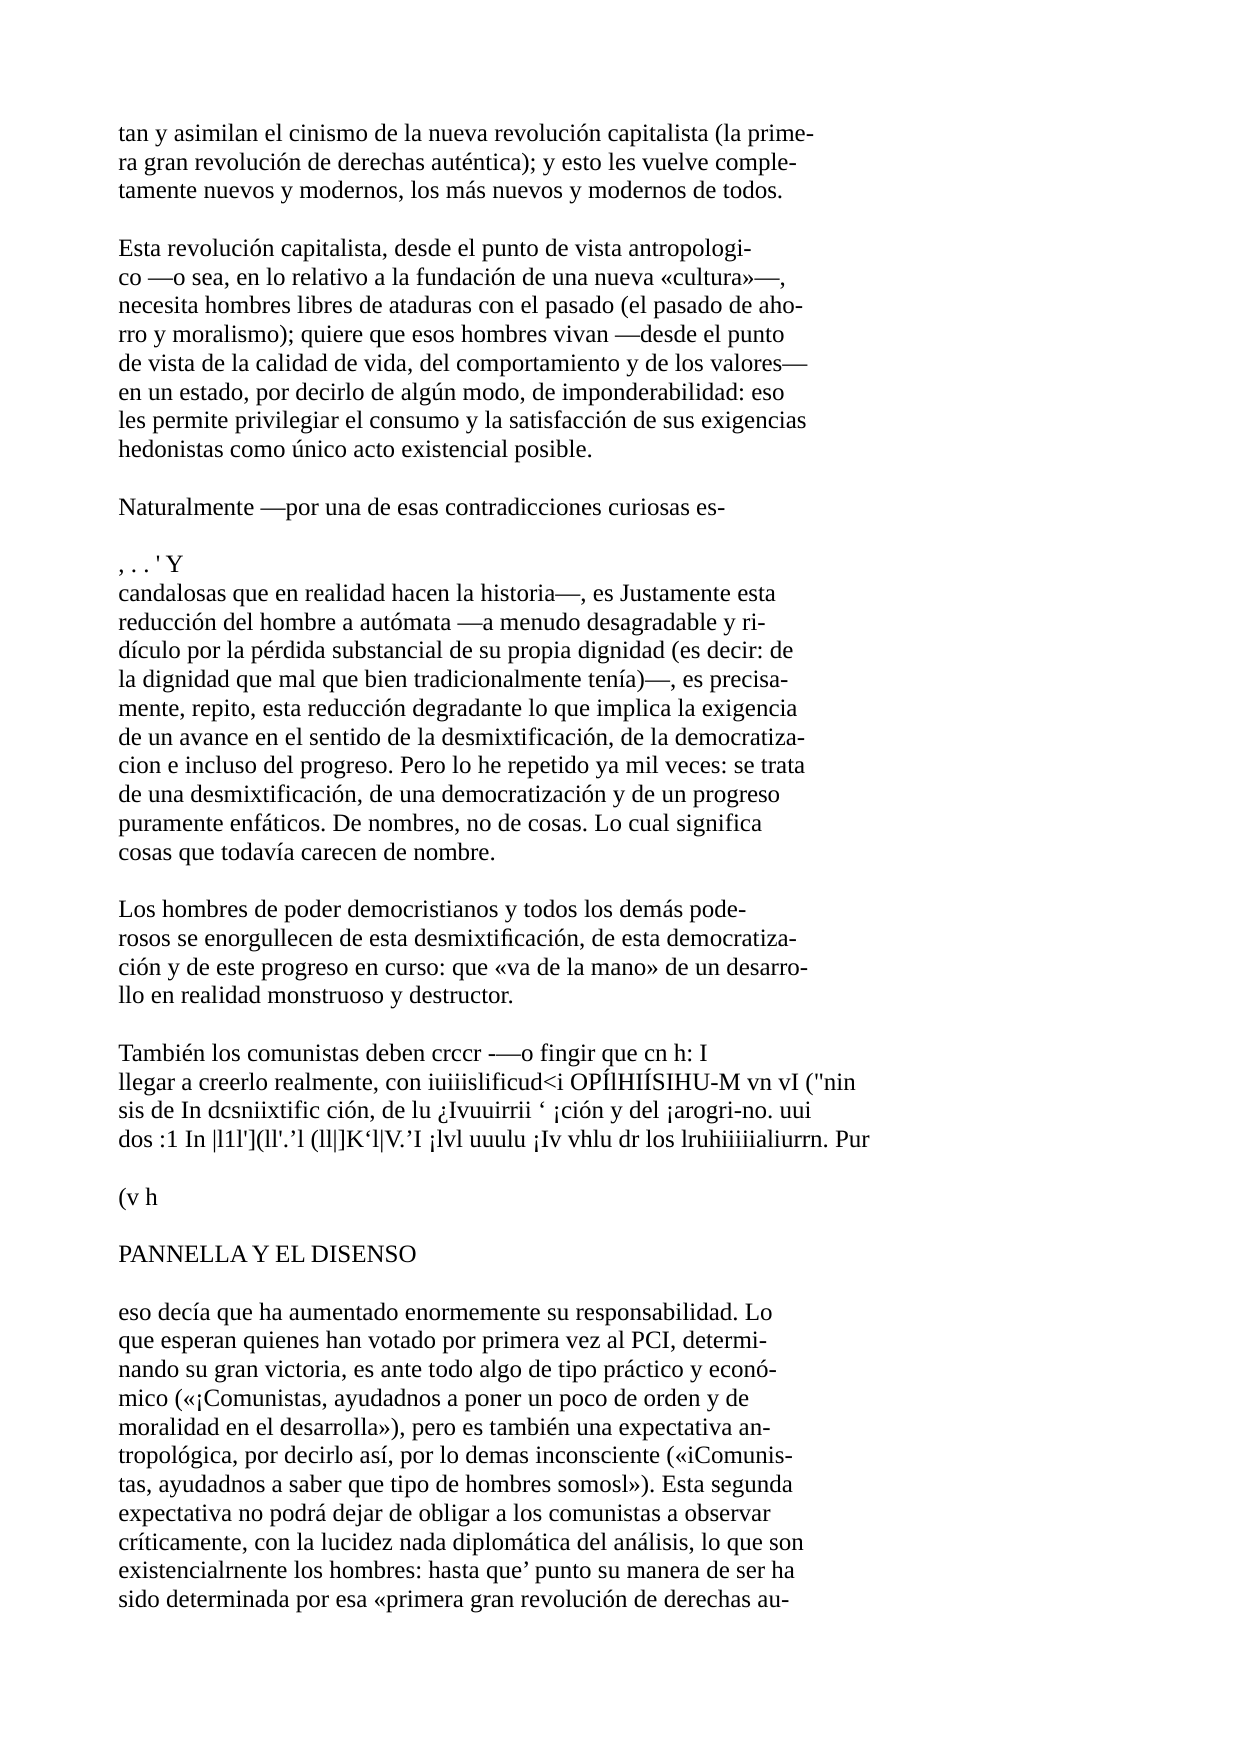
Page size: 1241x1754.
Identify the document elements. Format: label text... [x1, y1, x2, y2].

text Naturalmente —por una de esas contradicciones curiosas es- [118, 492, 1122, 521]
text la dignidad que mal que bien tradicionalmente tenía)—, es precisa- [118, 664, 1122, 693]
text Esta revolución capitalista, desde el punto de vista antropologi- [118, 233, 1122, 262]
text de un avance en el sentido de la desmixtificación, de la democratiza- [118, 722, 1122, 751]
text (v h [118, 1182, 1122, 1211]
text sis de In dcsniixtific ción, de lu ¿Ivuuirrii ‘ ¡ción y del ¡arogri-no. uui [118, 1096, 1122, 1124]
text existencialrnente los hombres: hasta que’ punto su manera de ser ha [118, 1556, 1122, 1584]
text Los hombres de poder democristianos y todos los demás pode- [118, 894, 1122, 923]
text llegar a creerlo realmente, con iuiiislificud<i OPÍlHIÍSIHU-M vn vI ("nin [118, 1067, 1122, 1096]
text de una desmixtificación, de una democratización y de un progreso [118, 779, 1122, 808]
text cion e incluso del progreso. Pero lo he repetido ya mil veces: se trata [118, 751, 1122, 779]
text nando su gran victoria, es ante todo algo de tipo práctico y econó- [118, 1354, 1122, 1383]
text rosos se enorgullecen de esta desmixtiﬁcación, de esta democratiza- [118, 923, 1122, 952]
text de vista de la calidad de vida, del comportamiento y de los valores— [118, 348, 1122, 377]
text les permite privilegiar el consumo y la satisfacción de sus exigencias [118, 406, 1122, 434]
text puramente enfáticos. De nombres, no de cosas. Lo cual significa [118, 808, 1122, 837]
text expectativa no podrá dejar de obligar a los comunistas a observar [118, 1498, 1122, 1527]
text dos :1 In |l1l'](ll'.’l (ll|]K‘l|V.’I ¡lvl uuulu ¡Iv vhlu dr los lruhiiiiialiurrn. Pur [118, 1124, 1122, 1153]
text necesita hombres libres de ataduras con el pasado (el pasado de aho- [118, 291, 1122, 319]
text críticamente, con la lucidez nada diplomática del análisis, lo que son [118, 1527, 1122, 1556]
text mico («¡Comunistas, ayudadnos a poner un poco de orden y de [118, 1383, 1122, 1412]
text ra gran revolución de derechas auténtica); y esto les vuelve comple- [118, 147, 1122, 176]
text , . . ' Y [118, 549, 1122, 578]
text PANNELLA Y EL DISENSO [118, 1239, 1122, 1268]
text También los comunistas deben crccr -—o fingir que cn h: I [118, 1038, 1122, 1067]
text reducción del hombre a autómata —a menudo desagradable y ri- [118, 607, 1122, 636]
text dículo por la pérdida substancial de su propia dignidad (es decir: de [118, 636, 1122, 664]
text tamente nuevos y modernos, los más nuevos y modernos de todos. [118, 176, 1122, 204]
text rro y moralismo); quiere que esos hombres vivan —desde el punto [118, 319, 1122, 348]
text mente, repito, esta reducción degradante lo que implica la exigencia [118, 693, 1122, 722]
text ción y de este progreso en curso: que «va de la mano» de un desarro- [118, 952, 1122, 981]
text cosas que todavía carecen de nombre. [118, 837, 1122, 866]
text sido determinada por esa «primera gran revolución de derechas au- [118, 1584, 1122, 1613]
text llo en realidad monstruoso y destructor. [118, 981, 1122, 1009]
text en un estado, por decirlo de algún modo, de imponderabilidad: eso [118, 377, 1122, 406]
text co —o sea, en lo relativo a la fundación de una nueva «cultura»—, [118, 262, 1122, 291]
text tropológica, por decirlo así, por lo demas inconsciente («iComunis- [118, 1441, 1122, 1469]
text que esperan quienes han votado por primera vez al PCI, determi- [118, 1326, 1122, 1354]
text tan y asimilan el cinismo de la nueva revolución capitalista (la prime- [118, 118, 1122, 147]
text eso decía que ha aumentado enormemente su responsabilidad. Lo [118, 1297, 1122, 1326]
text moralidad en el desarrolla»), pero es también una expectativa an- [118, 1412, 1122, 1441]
text candalosas que en realidad hacen la historia—, es Justamente esta [118, 578, 1122, 607]
text hedonistas como único acto existencial posible. [118, 434, 1122, 463]
text tas, ayudadnos a saber que tipo de hombres somosl»). Esta segunda [118, 1469, 1122, 1498]
